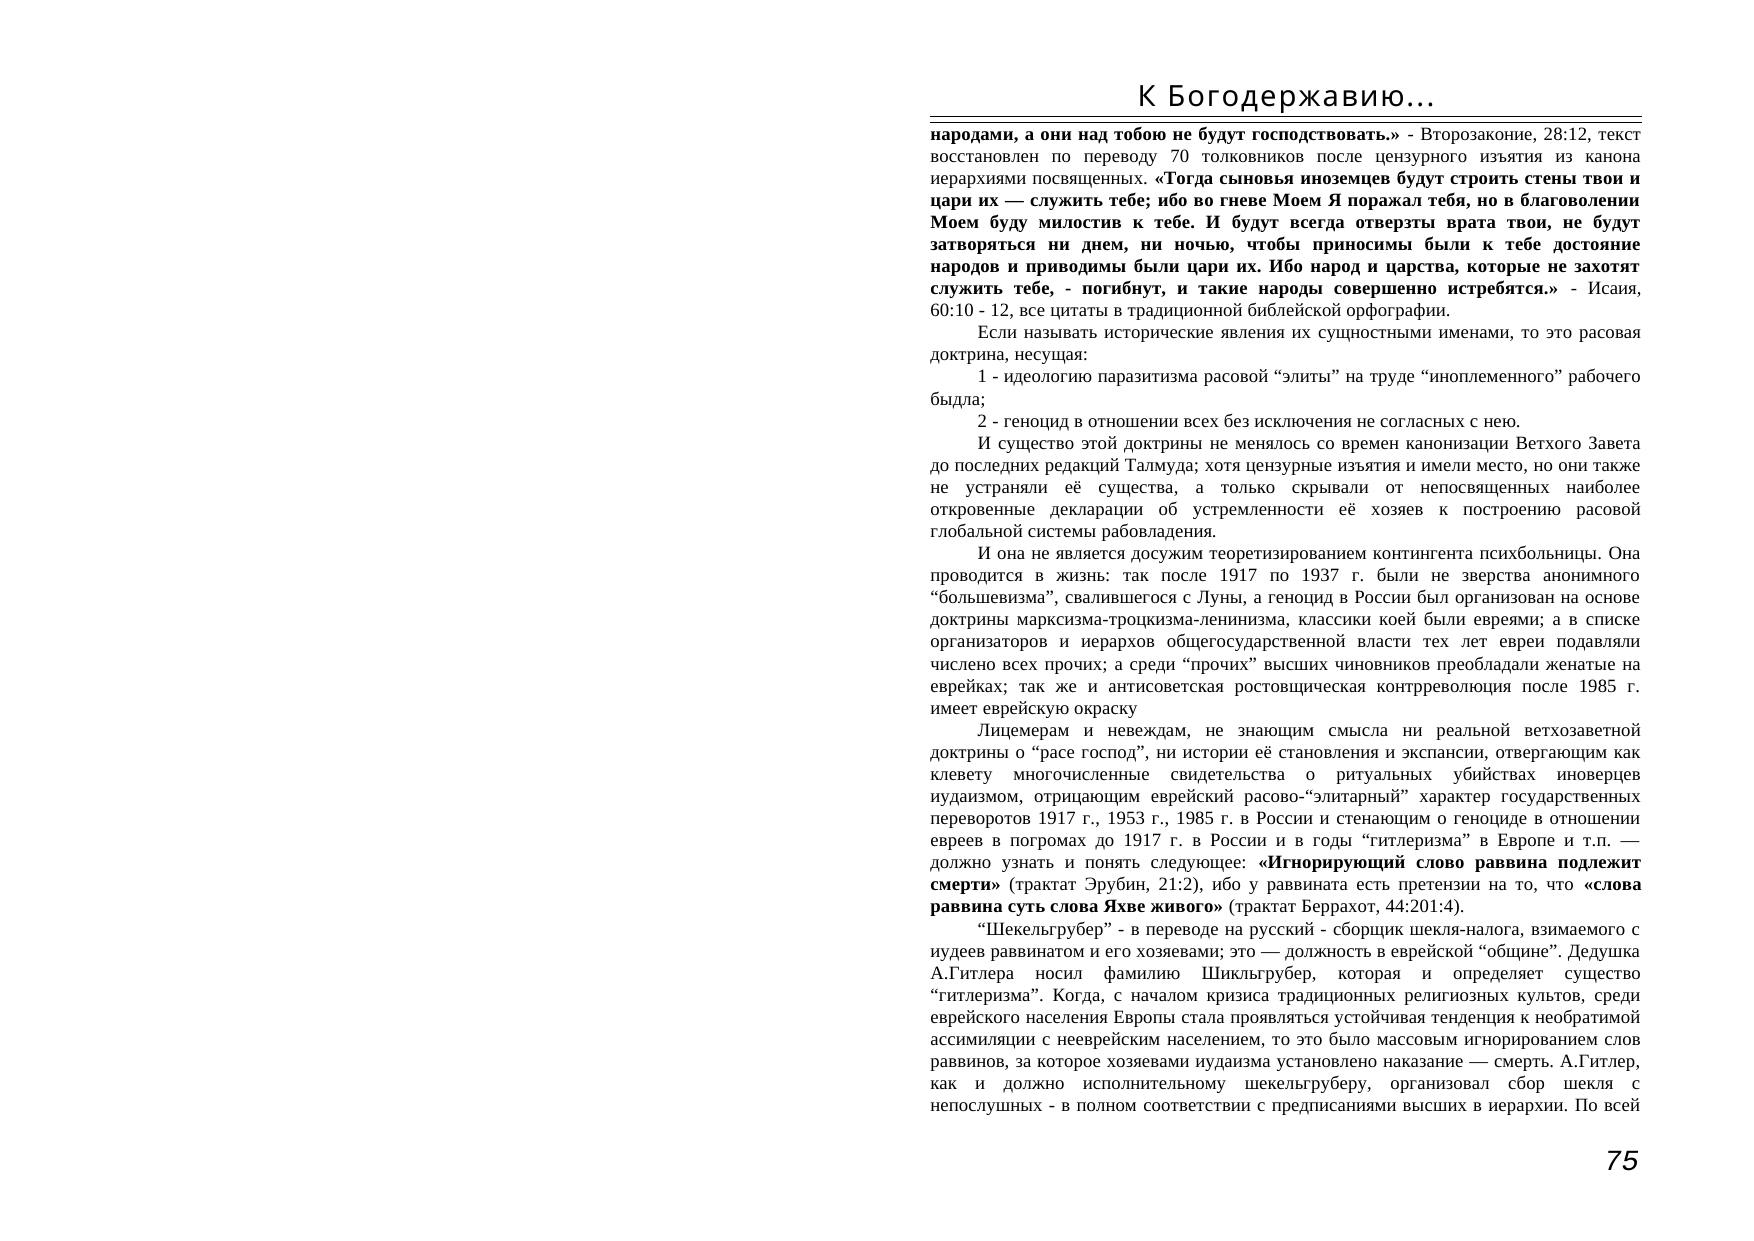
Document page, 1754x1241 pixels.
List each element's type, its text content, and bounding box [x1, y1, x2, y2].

text “Шекельгрубер” - в переводе на русский - сборщик шекля-налога, взимаемого с иудеев раввинатом и его хозяевами; это — должность в еврейской “общине”. Дедушка А.Гитлера носил фамилию Шикльгрубер, которая и определяет существо “гитлеризма”. Когда, с началом кризиса традиционных религиозных культов, среди еврейского населения Европы стала проявляться устойчивая тенденция к необратимой ассимиляции с нееврейским населением, то это было массовым игнорированием слов раввинов, за которое хозяевами иудаизма установлено наказание — смерть. А.Гитлер, как и должно исполнительному шекельгруберу, организовал сбор шекля с непослушных - в полном соответствии с предписаниями высших в иерархии. По всей [930, 917, 1642, 1116]
text народами, а они над тобою не будут господствовать.» - Второзаконие, 28:12, текст восстановлен по переводу 70 толковников после цензурного изъятия из канона иерархиями посвященных. «Тогда сыновья иноземцев будут строить стены твои и цари их — служить тебе; ибо во гневе Моем Я поражал тебя, но в благоволении Моем буду милостив к тебе. И будут всегда отверзты врата твои, не будут затворяться ни днем, ни ночью, чтобы приносимы были к тебе достояние народов и приводимы были цари их. Ибо народ и царства, которые не захотят служить тебе, - погибнут, и такие народы совершенно истребятся.» - Исаия, 60:10 - 12, все цитаты в традиционной библейской орфографии. [930, 123, 1642, 321]
text И она не является досужим теоретизированием контингента психбольницы. Она проводится в жизнь: так после 1917 по 1937 г. были не зверства анонимного “большевизма”, свалившегося с Луны, а геноцид в России был организован на основе доктрины марксизма-троцкизма-ленинизма, классики коей были евреями; а в списке организаторов и иерархов общегосударственной власти тех лет евреи подавляли числено всех прочих; а среди “прочих” высших чиновников преобладали женатые на еврейках; так же и антисоветская ростовщическая контрреволюция после 1985 г. имеет еврейскую окраску [930, 542, 1642, 718]
text Лицемерам и невеждам, не знающим смысла ни реальной ветхозаветной доктрины о “расе господ”, ни истории её становления и экспансии, отвергающим как клевету многочисленные свидетельства о ритуальных убийствах иноверцев иудаизмом, отрицающим еврейский расово-“элитарный” характер государственных переворотов 1917 г., 1953 г., 1985 г. в России и стенающим о геноциде в отношении евреев в погромах до 1917 г. в России и в годы “гитлеризма” в Европе и т.п. — должно узнать и понять следующее: «Игнорирующий слово раввина подлежит смерти» (трактат Эрубин, 21:2), ибо у раввината есть претензии на то, что «слова раввина суть слова Яхве живого» (трактат Беррахот, 44:201:4). [930, 718, 1642, 917]
text Если называть исторические явления их сущностными именами, то это расовая доктрина, несущая: [930, 321, 1642, 365]
text И существо этой доктрины не менялось со времен канонизации Ветхого Завета до последних редакций Талмуда; хотя цензурные изъятия и имели место, но они также не устраняли её существа, а только скрывали от непосвященных наиболее откровенные декларации об устремленности её хозяев к построению расовой глобальной системы рабовладения. [930, 431, 1642, 542]
text 1 - идеологию паразитизма расовой “элиты” на труде “иноплеменного” рабочего быдла; [930, 365, 1642, 409]
text 2 - геноцид в отношении всех без исключения не согласных с нею. [930, 409, 1642, 431]
